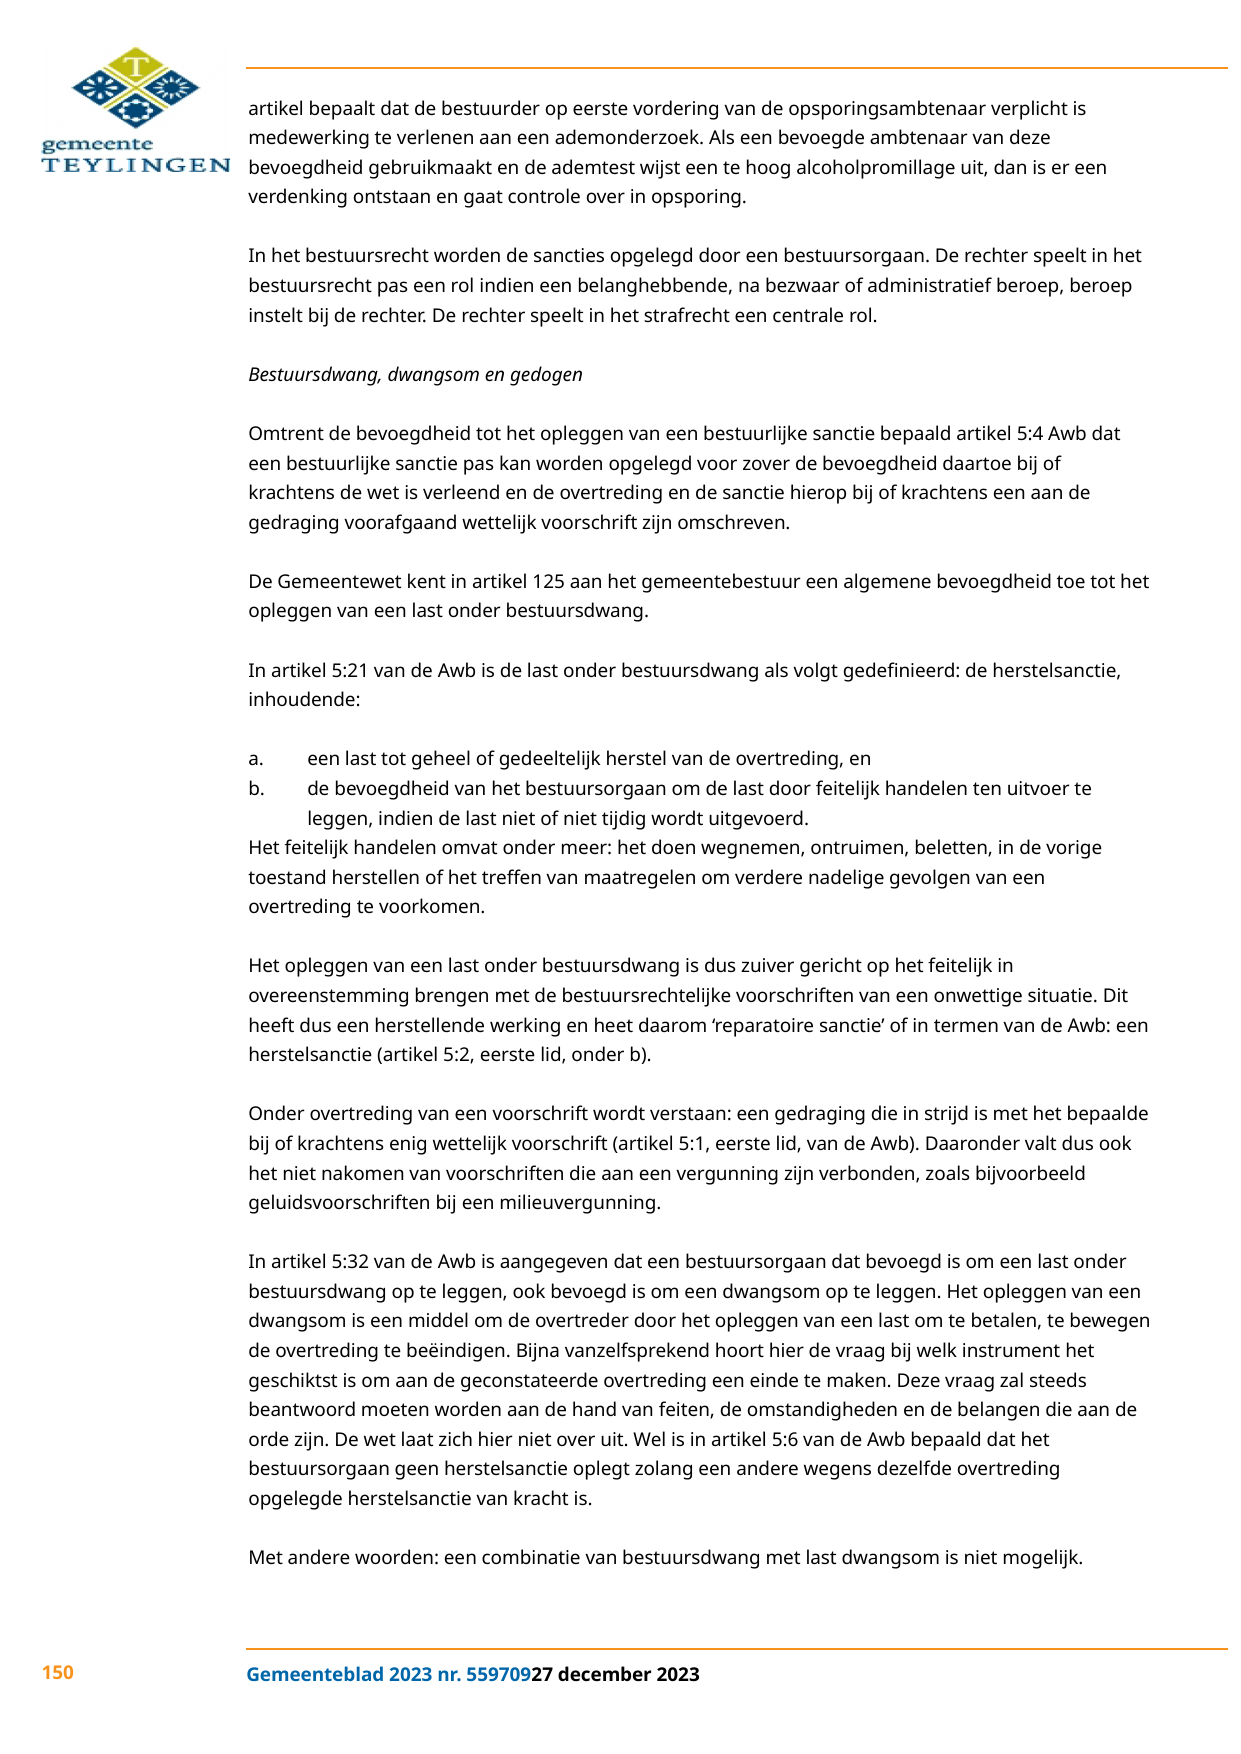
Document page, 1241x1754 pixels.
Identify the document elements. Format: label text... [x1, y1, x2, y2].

text In artikel 5:21 van de Awb is de last onder bestuursdwang als volgt gedefinieerd: de herstelsanctie, inhoudende: [248, 657, 1152, 712]
text Onder overtreding van een voorschrift wordt verstaan: een gedraging die in strijd is met het bepaalde bij of krachtens enig wettelijk voorschrift (artikel 5:1, eerste lid, van de Awb). Daaronder valt dus ook het niet nakomen van voorschriften die aan een vergunning zijn verbonden, zoals bijvoorbeeld geluidsvoorschriften bij een milieuvergunning. [248, 1101, 1152, 1215]
list een last tot geheel of gedeeltelijk herstel van de overtreding, en [248, 746, 1152, 771]
text In het bestuursrecht worden de sancties opgelegd door een bestuursorgaan. De rechter speelt in het bestuursrecht pas een rol indien een belanghebbende, na bezwaar of administratief beroep, beroep instelt bij de rechter. De rechter speelt in het strafrecht een centrale rol. [248, 243, 1152, 328]
text Het opleggen van een last onder bestuursdwang is dus zuiver gericht op het feitelijk in overeenstemming brengen met de bestuursrechtelijke voorschriften van een onwettige situatie. Dit heeft dus een herstellende werking en heet daarom ‘reparatoire sanctie’ of in termen van de Awb: een herstelsanctie (artikel 5:2, eerste lid, onder b). [248, 953, 1152, 1067]
list de bevoegdheid van het bestuursorgaan om de last door feitelijk handelen ten uitvoer te leggen, indien de last niet of niet tijdig wordt uitgevoerd. [248, 775, 1152, 831]
text Omtrent de bevoegdheid tot het opleggen van een bestuurlijke sanctie bepaald artikel 5:4 Awb dat een bestuurlijke sanctie pas kan worden opgelegd voor zover de bevoegdheid daartoe bij of krachtens de wet is verleend en de overtreding en de sanctie hierop bij of krachtens een aan de gedraging voorafgaand wettelijk voorschrift zijn omschreven. [248, 420, 1152, 535]
text Het feitelijk handelen omvat onder meer: het doen wegnemen, ontruimen, beletten, in de vorige toestand herstellen of het treffen van maatregelen om verdere nadelige gevolgen van een overtreding te voorkomen. [248, 834, 1152, 919]
text Bestuursdwang, dwangsom en gedogen [248, 361, 1152, 387]
text Met andere woorden: een combinatie van bestuursdwang met last dwangsom is niet mogelijk. [248, 1544, 1152, 1570]
text De Gemeentewet kent in artikel 125 aan het gemeentebestuur een algemene bevoegdheid toe tot het opleggen van een last onder bestuursdwang. [248, 568, 1152, 623]
text In artikel 5:32 van de Awb is aangegeven dat een bestuursorgaan dat bevoegd is om een last onder bestuursdwang op te leggen, ook bevoegd is om een dwangsom op te leggen. Het opleggen van een dwangsom is een middel om de overtreder door het opleggen van een last om te betalen, te bewegen de overtreding te beëindigen. Bijna vanzelfsprekend hoort hier de vraag bij welk instrument het geschiktst is om aan de geconstateerde overtreding een einde te maken. Deze vraag zal steeds beantwoord moeten worden aan de hand van feiten, de omstandigheden en de belangen die aan de orde zijn. De wet laat zich hier niet over uit. Wel is in artikel 5:6 van de Awb bepaald dat het bestuursorgaan geen herstelsanctie oplegt zolang een andere wegens dezelfde overtreding opgelegde herstelsanctie van kracht is. [248, 1248, 1152, 1511]
picture [41, 47, 231, 172]
text artikel bepaalt dat de bestuurder op eerste vordering van de opsporingsambtenaar verplicht is medewerking te verlenen aan een ademonderzoek. Als een bevoegde ambtenaar van deze bevoegdheid gebruikmaakt en de ademtest wijst een te hoog alcoholpromillage uit, dan is er een verdenking ontstaan en gaat controle over in opsporing. [248, 95, 1152, 209]
